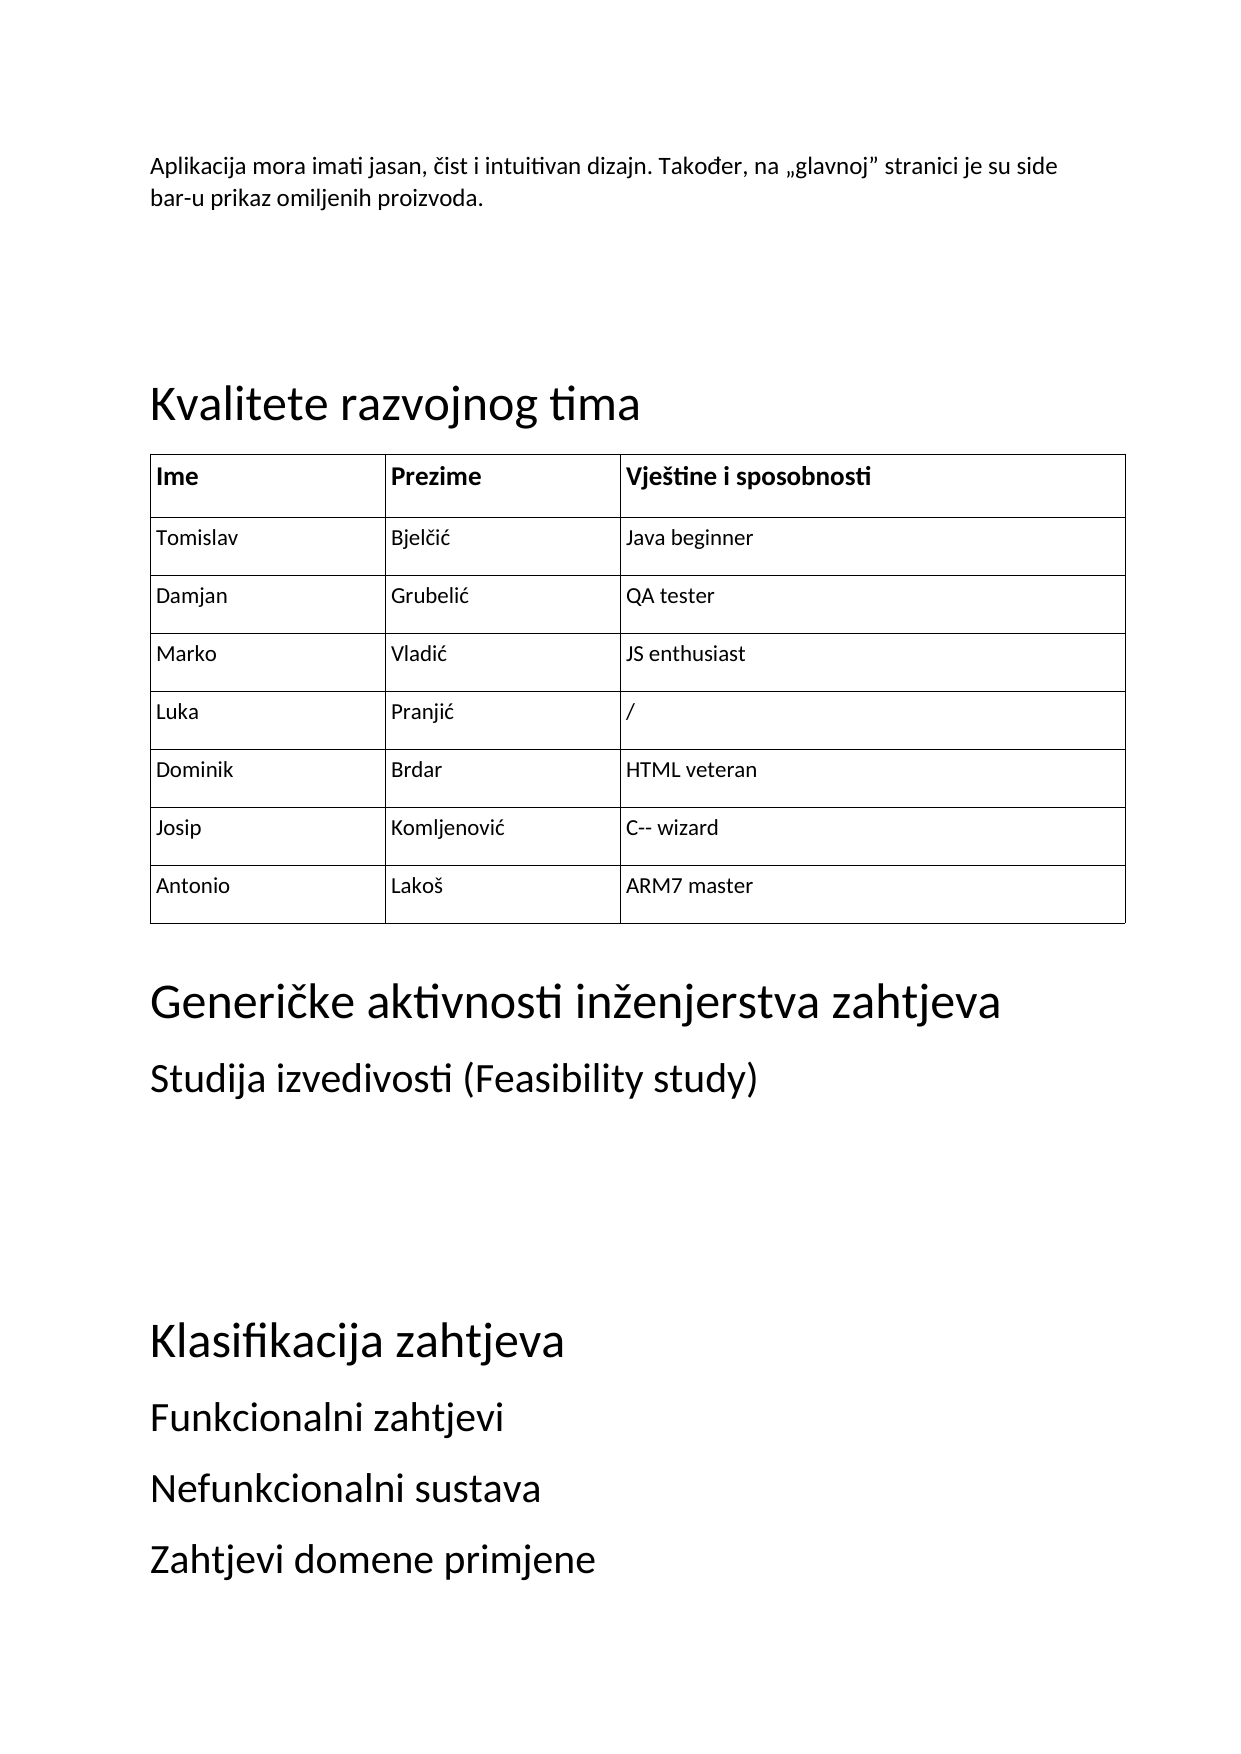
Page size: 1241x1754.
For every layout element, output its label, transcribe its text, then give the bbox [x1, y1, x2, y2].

table_cell QA tester [621, 576, 1125, 633]
table_cell Tomislav [151, 518, 385, 575]
table_cell Luka [151, 692, 385, 749]
table_cell Josip [151, 808, 385, 865]
table_cell Komljenović [386, 808, 620, 865]
text Nefunkcionalni sustava [150, 1462, 1090, 1513]
table_cell C-- wizard [621, 808, 1125, 865]
text Klasifikacija zahtjeva [150, 1309, 1090, 1370]
table_cell Dominik [151, 750, 385, 807]
table_cell Brdar [386, 750, 620, 807]
text Generičke aktivnosti inženjerstva zahtjeva [150, 970, 1090, 1031]
table_cell Antonio [151, 866, 385, 923]
table_header Prezime [386, 455, 620, 517]
table_cell Damjan [151, 576, 385, 633]
table_cell Vladić [386, 634, 620, 691]
text Zahtjevi domene primjene [150, 1533, 1090, 1584]
table_cell / [621, 692, 1125, 749]
table_header Vještine i sposobnosti [621, 455, 1125, 517]
text Funkcionalni zahtjevi [150, 1391, 1090, 1442]
table_cell HTML veteran [621, 750, 1125, 807]
table_cell Lakoš [386, 866, 620, 923]
table_cell JS enthusiast [621, 634, 1125, 691]
table_cell Pranjić [386, 692, 620, 749]
table_cell Bjelčić [386, 518, 620, 575]
text Aplikacija mora imati jasan, čist i intuitivan dizajn. Također, na „glavnoj” stranici je su side bar-u prikaz omiljenih proizvoda. [150, 150, 1090, 213]
table_cell Java beginner [621, 518, 1125, 575]
table_cell Grubelić [386, 576, 620, 633]
text Studija izvedivosti (Feasibility study) [150, 1052, 1090, 1102]
text Kvalitete razvojnog tima [150, 372, 1090, 433]
table_cell ARM7 master [621, 866, 1125, 923]
table_header Ime [151, 455, 385, 517]
table_cell Marko [151, 634, 385, 691]
